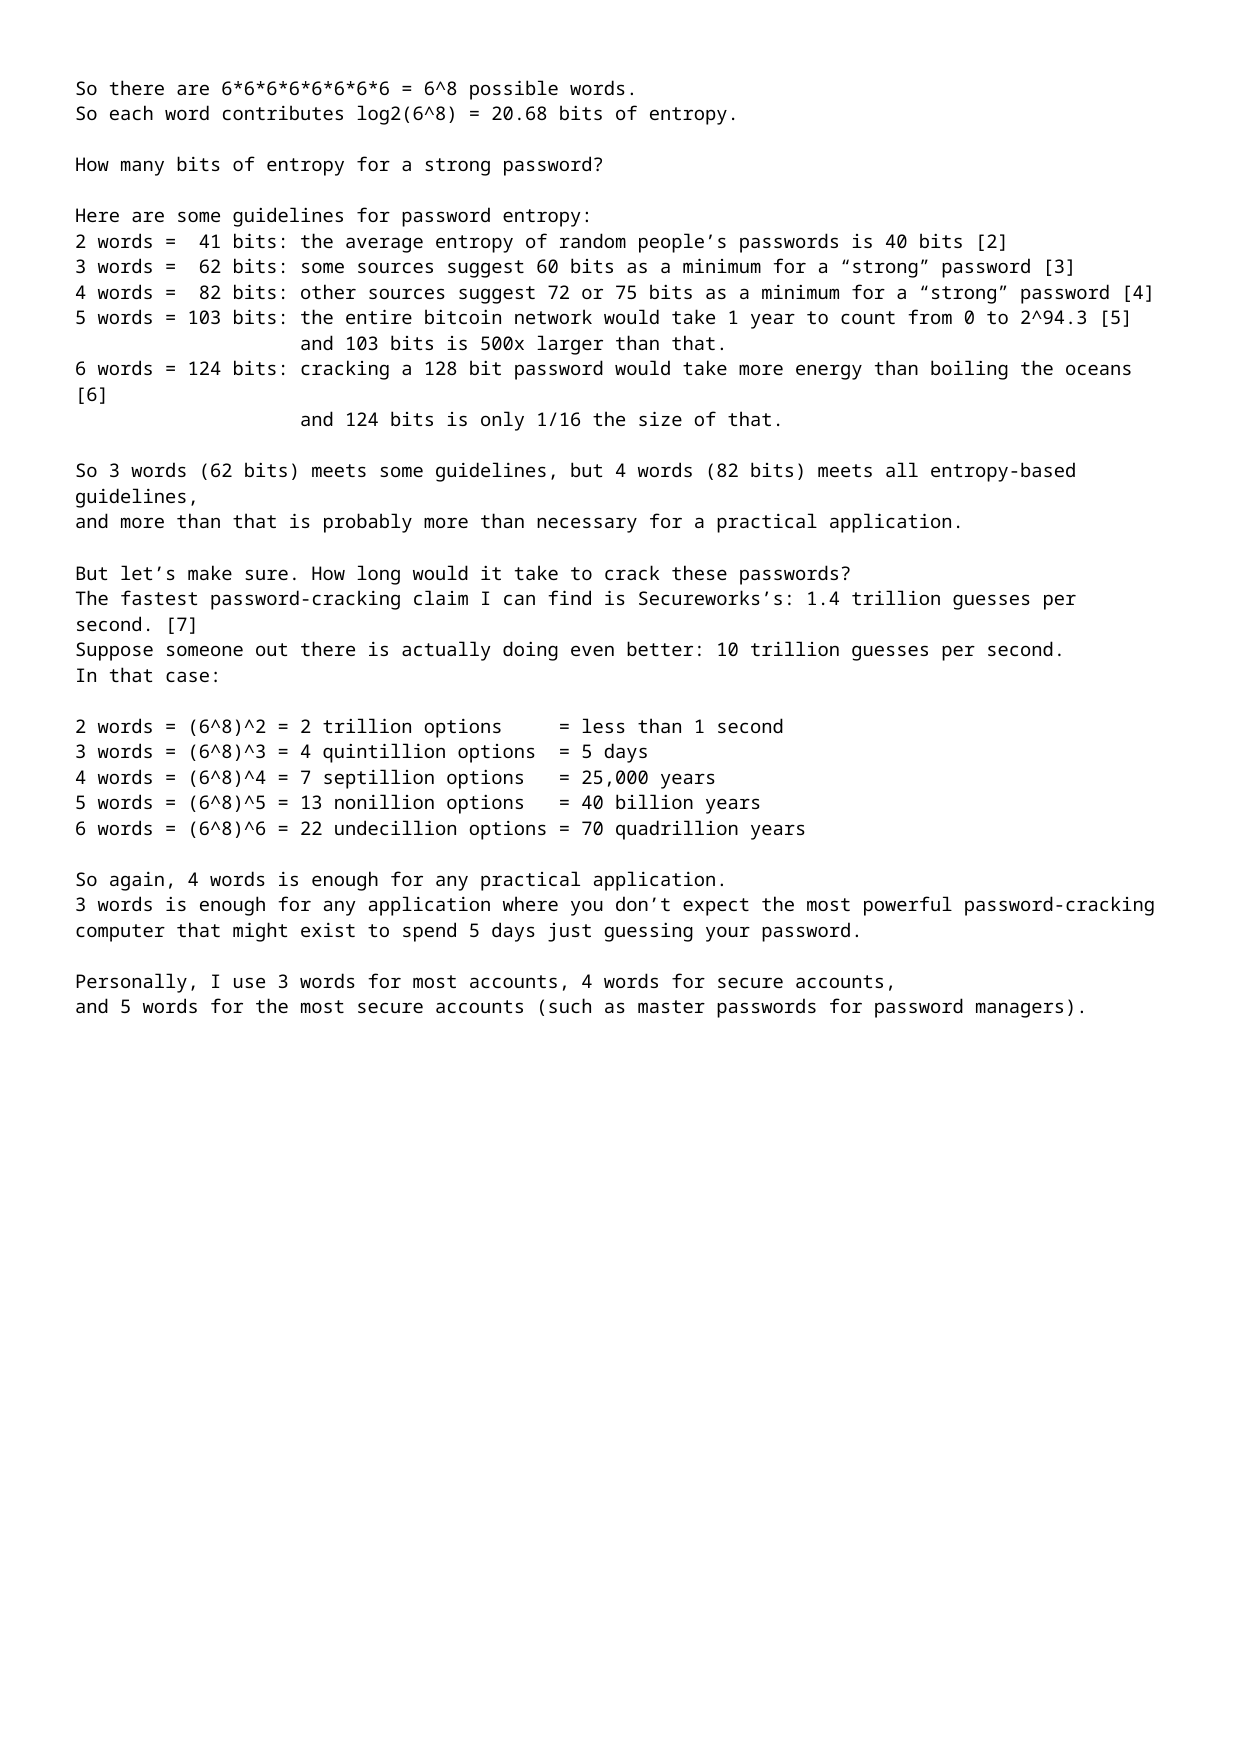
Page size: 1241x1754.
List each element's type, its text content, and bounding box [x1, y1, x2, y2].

text The fastest password-cracking claim I can find is Secureworks’s: 1.4 trillion guesses per second. [7] [75, 585, 1166, 636]
text 4 words = 82 bits: other sources suggest 72 or 75 bits as a minimum for a “strong” password [4] [75, 279, 1166, 305]
text 6 words = 124 bits: cracking a 128 bit password would take more energy than boiling the oceans [6] [75, 356, 1166, 407]
text 5 words = 103 bits: the entire bitcoin network would take 1 year to count from 0 to 2^94.3 [5] and 103 bits is 500x larger than that. [75, 305, 1166, 356]
text 3 words = (6^8)^3 = 4 quintillion options = 5 days [75, 738, 1166, 764]
text So 3 words (62 bits) meets some guidelines, but 4 words (82 bits) meets all entropy-based guidelines, [75, 458, 1166, 509]
text and 5 words for the most secure accounts (such as master passwords for password managers). [75, 994, 1166, 1019]
text 3 words is enough for any application where you don’t expect the most powerful password-cracking computer that might exist to spend 5 days just guessing your password. [75, 892, 1166, 943]
text In that case: [75, 662, 1166, 687]
text and 124 bits is only 1/16 the size of that. [75, 407, 1166, 432]
text and more than that is probably more than necessary for a practical application. [75, 509, 1166, 534]
text 2 words = (6^8)^2 = 2 trillion options = less than 1 second [75, 713, 1166, 738]
text So again, 4 words is enough for any practical application. [75, 866, 1166, 892]
text But let’s make sure. How long would it take to crack these passwords? [75, 560, 1166, 585]
text So there are 6*6*6*6*6*6*6*6 = 6^8 possible words. [75, 75, 1166, 101]
text Suppose someone out there is actually doing even better: 10 trillion guesses per second. [75, 636, 1166, 662]
text Personally, I use 3 words for most accounts, 4 words for secure accounts, [75, 968, 1166, 994]
text 2 words = 41 bits: the average entropy of random people’s passwords is 40 bits [2] [75, 228, 1166, 254]
text 3 words = 62 bits: some sources suggest 60 bits as a minimum for a “strong” password [3] [75, 254, 1166, 279]
text 6 words = (6^8)^6 = 22 undecillion options = 70 quadrillion years [75, 815, 1166, 841]
text So each word contributes log2(6^8) = 20.68 bits of entropy. [75, 101, 1166, 126]
text How many bits of entropy for a strong password? [75, 152, 1166, 177]
text 4 words = (6^8)^4 = 7 septillion options = 25,000 years [75, 764, 1166, 789]
text Here are some guidelines for password entropy: [75, 203, 1166, 228]
text 5 words = (6^8)^5 = 13 nonillion options = 40 billion years [75, 789, 1166, 815]
